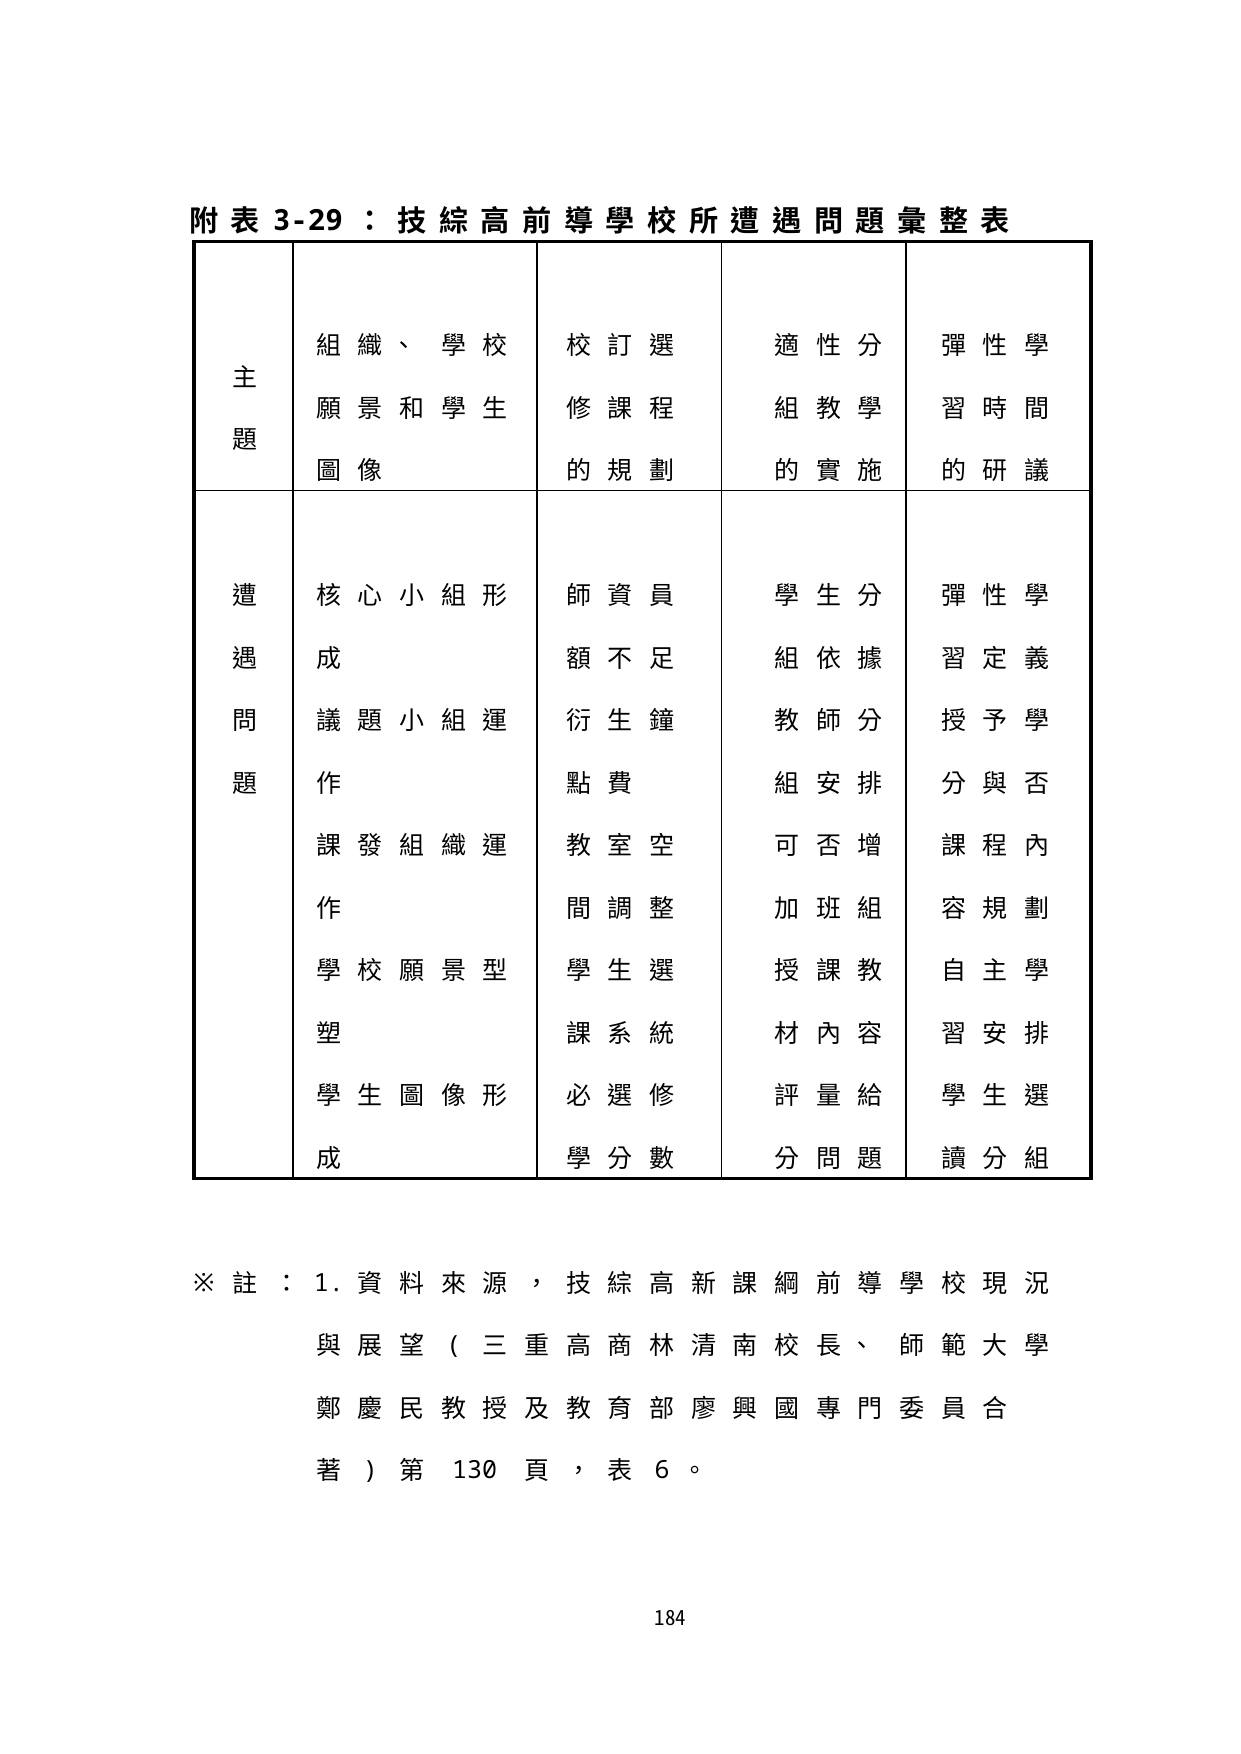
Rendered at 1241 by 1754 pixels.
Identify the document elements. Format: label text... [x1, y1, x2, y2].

table_header 校訂選修課程的規劃 [538, 243, 721, 490]
table_header 主題 [196, 243, 292, 490]
table_header 組織、學校願景和學生圖像 [294, 243, 536, 490]
table_header 彈性學習時間的研議 [907, 243, 1089, 490]
table_header 適性分組教學的實施 [722, 243, 905, 490]
table_cell 彈性學習定義 授予學分與否 課程內容規劃 自主學習安排 學生選讀分組 [907, 491, 1089, 1177]
text ※註：1.資料來源，技綜高新課綱前導學校現況與展望(三重高商林清南校長、師範大學鄭慶民教授及教育部廖興國專門委員合著)第130頁，表6。 [183, 1240, 1058, 1490]
table_cell 師資員額不足 衍生鐘點費 教室空間調整 學生選課系統 必選修學分數 [538, 491, 721, 1177]
table_cell 學生分組依據 教師分組安排 可否增加班組 授課教材內容 評量給分問題 [722, 491, 905, 1177]
table_cell 遭遇問題 [196, 491, 292, 1177]
table_cell 核心小組形成 議題小組運作 課發組織運作 學校願景型塑 學生圖像形成 [294, 491, 536, 1177]
text 附表3-29：技綜高前導學校所遭遇問題彙整表 [183, 177, 1058, 240]
